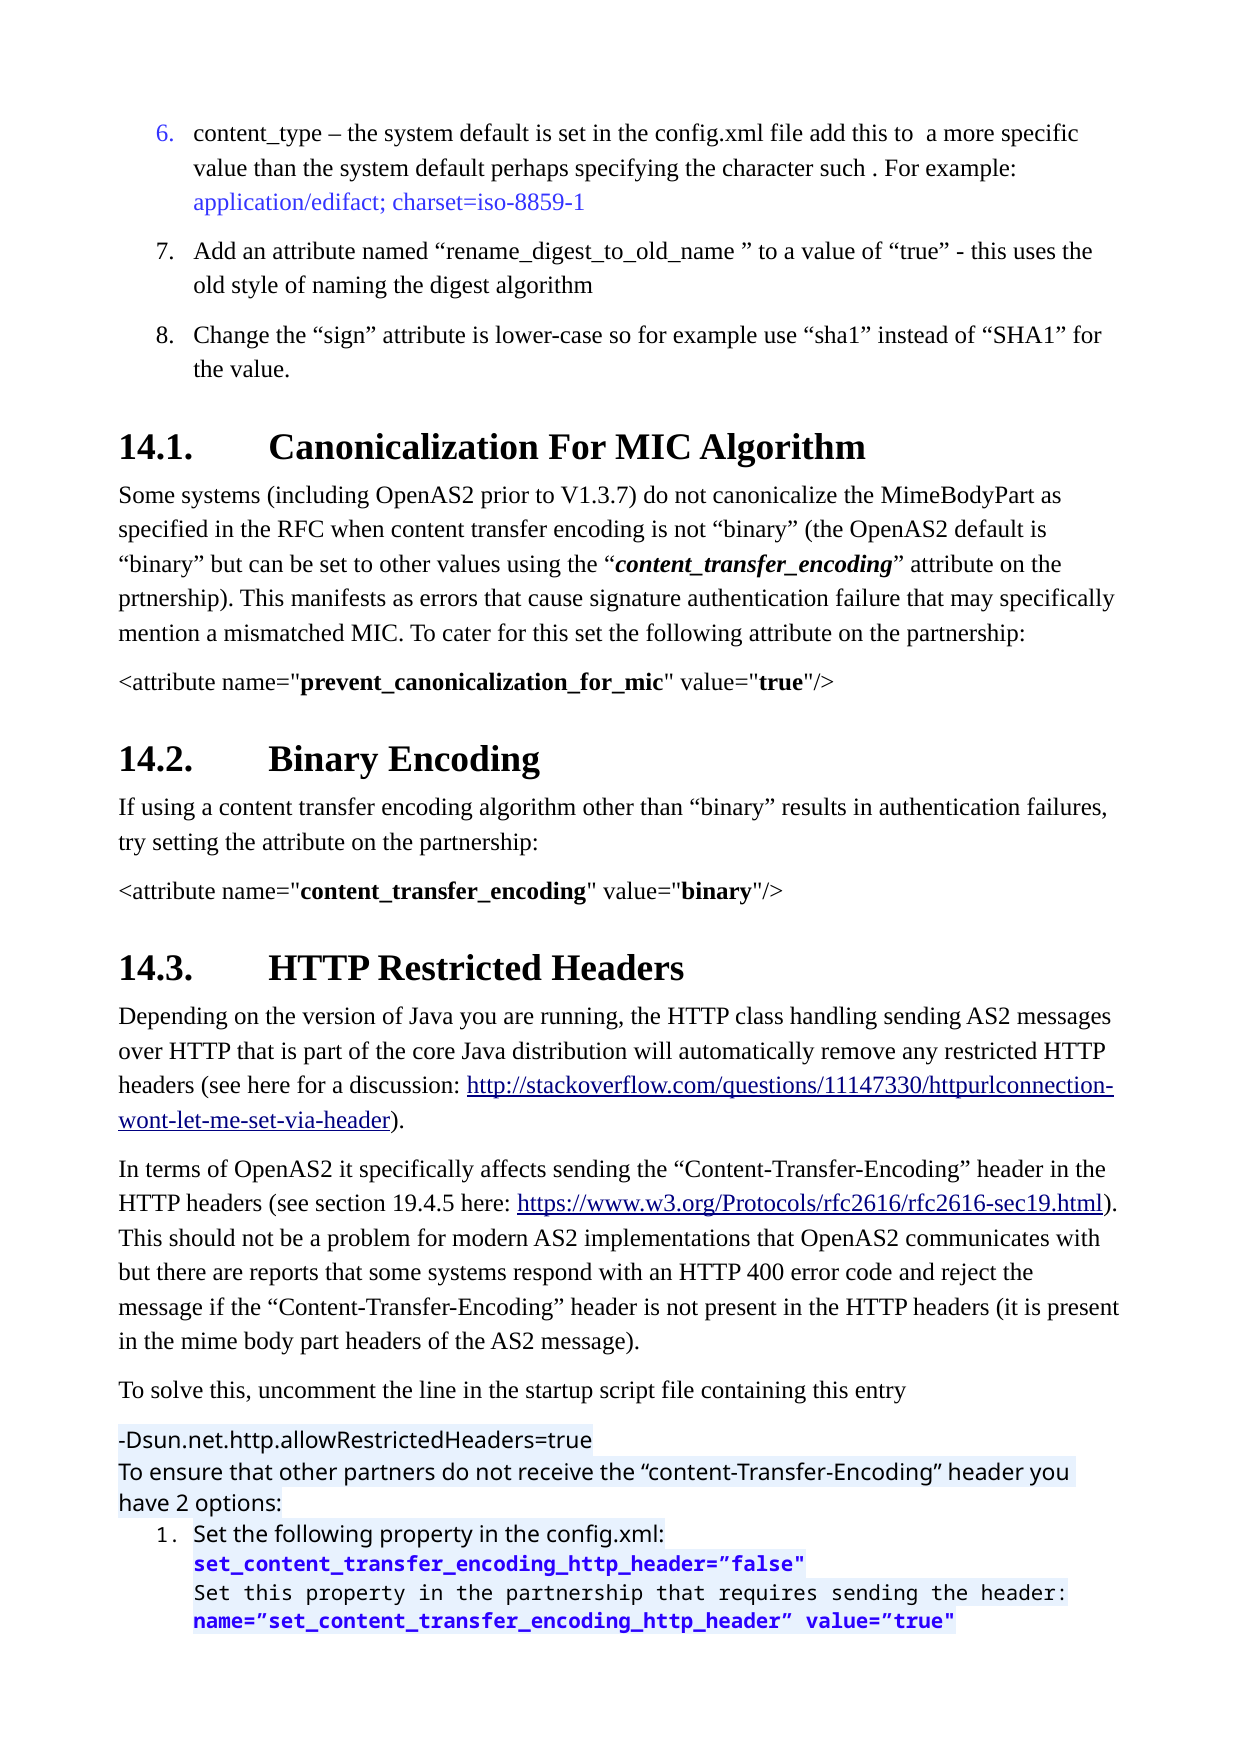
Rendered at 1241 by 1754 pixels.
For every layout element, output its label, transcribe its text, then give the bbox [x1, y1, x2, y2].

text In terms of OpenAS2 it specifically affects sending the “Content-Transfer-Encoding” header in the HTTP headers (see section 19.4.5 here: https://www.w3.org/Protocols/rfc2616/rfc2616-sec19.html). This should not be a problem for modern AS2 implementations that OpenAS2 communicates with but there are reports that some systems respond with an HTTP 400 error code and reject the message if the “Content-Transfer-Encoding” header is not present in the HTTP headers (it is present in the mime body part headers of the AS2 message). [118, 1154, 1122, 1355]
subtitle HTTP Restricted Headers [118, 946, 1122, 989]
list Change the “sign” attribute is lower-case so for example use “sha1” instead of “SHA1” for the value. [156, 320, 1122, 383]
list Set the following property in the config.xml: set_content_transfer_encoding_http_header=”false" Set this property in the partnership that requires sending the header: name=”set_content_transfer_encoding_http_header” value=”true" [156, 1518, 1122, 1634]
list content_type – the system default is set in the config.xml file add this to a more specific value than the system default perhaps specifying the character such . For example: application/edifact; charset=iso-8859-1 [156, 118, 1122, 216]
text If using a content transfer encoding algorithm other than “binary” results in authentication failures, try setting the attribute on the partnership: [118, 792, 1122, 855]
list Add an attribute named “rename_digest_to_old_name ” to a value of “true” - this uses the old style of naming the digest algorithm [156, 236, 1122, 299]
text Some systems (including OpenAS2 prior to V1.3.7) do not canonicalize the MimeBodyPart as specified in the RFC when content transfer encoding is not “binary” (the OpenAS2 default is “binary” but can be set to other values using the “content_transfer_encoding” attribute on the prtnership). This manifests as errors that cause signature authentication failure that may specifically mention a mismatched MIC. To cater for this set the following attribute on the partnership: [118, 480, 1122, 646]
text Depending on the version of Java you are running, the HTTP class handling sending AS2 messages over HTTP that is part of the core Java distribution will automatically remove any restricted HTTP headers (see here for a discussion: http://stackoverflow.com/questions/11147330/httpurlconnection-wont-let-me-set-via-header). [118, 1001, 1122, 1133]
text To solve this, uncomment the line in the startup script file containing this entry [118, 1375, 1122, 1404]
text <attribute name="content_transfer_encoding" value="binary"/> [118, 876, 1122, 904]
text To ensure that other partners do not receive the “content-Transfer-Encoding” header you have 2 options: [118, 1456, 1122, 1518]
text <attribute name="prevent_canonicalization_for_mic" value="true"/> [118, 667, 1122, 695]
subtitle Binary Encoding [118, 737, 1122, 780]
subtitle Canonicalization For MIC Algorithm [118, 424, 1122, 467]
text -Dsun.net.http.allowRestrictedHeaders=true [118, 1424, 1122, 1456]
